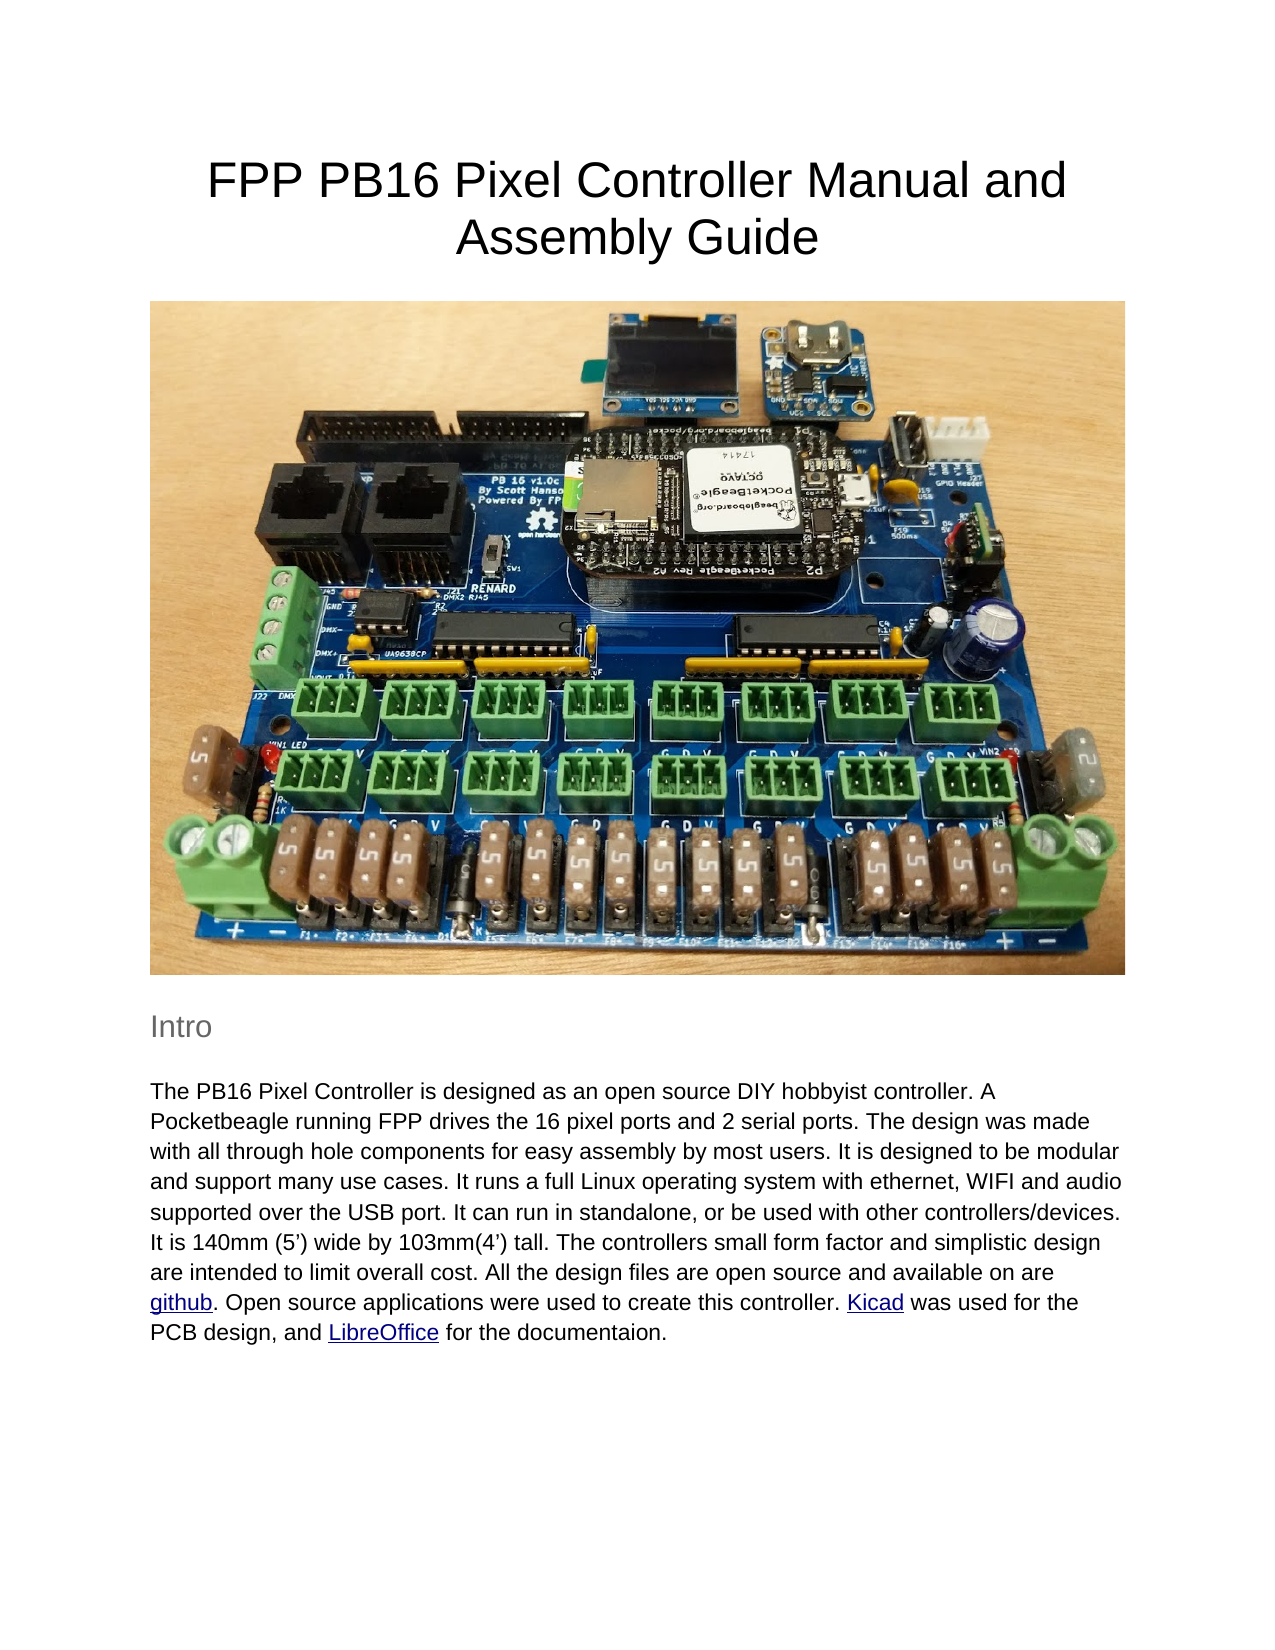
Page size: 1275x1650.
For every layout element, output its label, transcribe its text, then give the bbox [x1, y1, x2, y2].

title FPP PB16 Pixel Controller Manual and Assembly Guide [150, 150, 1125, 265]
subtitle Intro [150, 1008, 1125, 1044]
text The PB16 Pixel Controller is designed as an open source DIY hobbyist controller. A Pocketbeagle running FPP drives the 16 pixel ports and 2 serial ports. The design was made with all through hole components for easy assembly by most users. It is designed to be modular and support many use cases. It runs a full Linux operating system with ethernet, WIFI and audio supported over the USB port. It can run in standalone, or be used with other controllers/devices. It is 140mm (5’) wide by 103mm(4’) tall. The controllers small form factor and simplistic design are intended to limit overall cost. All the design files are open source and available on are github. Open source applications were used to create this controller. Kicad was used for the PCB design, and LibreOffice for the documentaion. [150, 1078, 1125, 1346]
picture [150, 301, 1125, 975]
